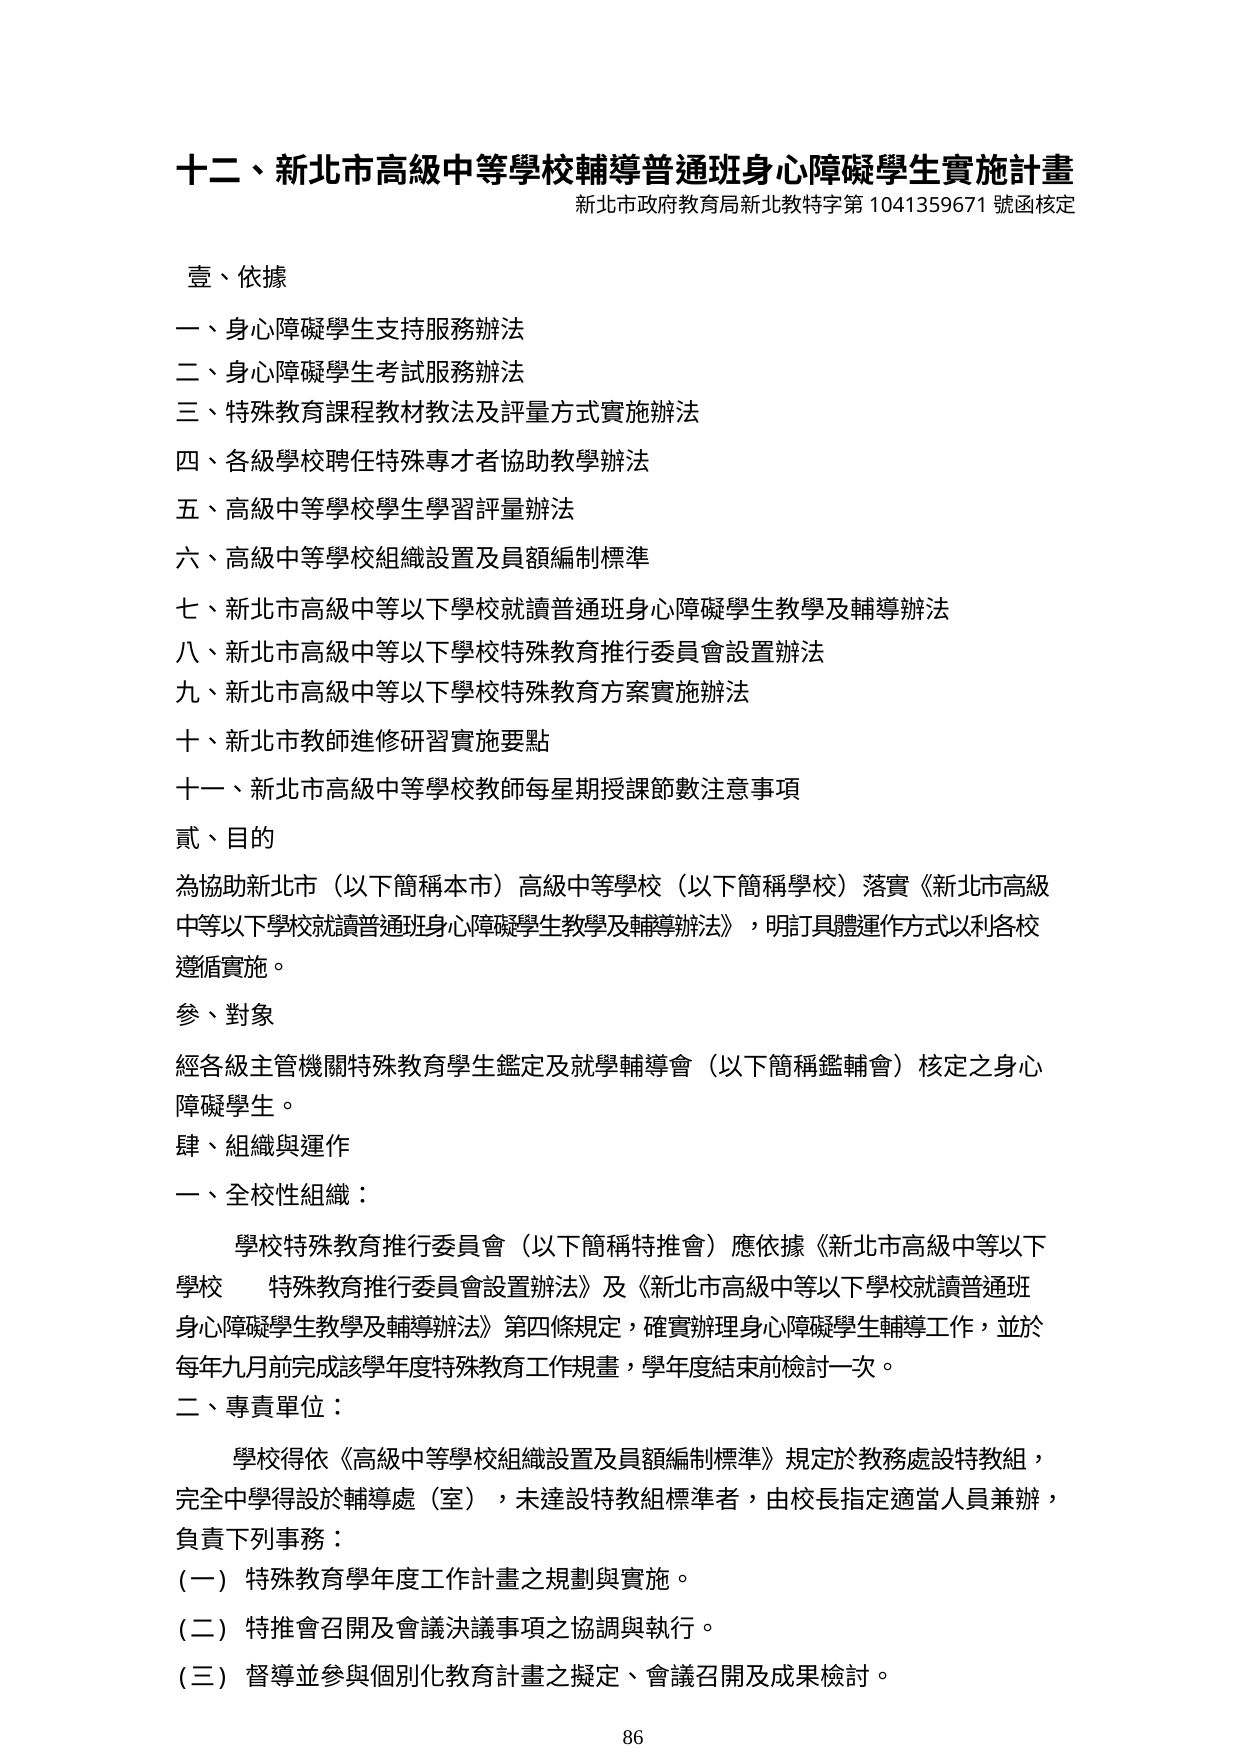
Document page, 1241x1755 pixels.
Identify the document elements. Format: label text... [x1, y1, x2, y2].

text 參、對象 [175, 996, 1091, 1032]
text 為協助新北市（以下簡稱本市）高級中等學校（以下簡稱學校）落實《新北市高級中等以下學校就讀普通班身心障礙學生教學及輔導辦法》，明訂具體運作方式以利各校遵循實施。 [175, 867, 1053, 983]
text 十一、新北市高級中等學校教師每星期授課節數注意事項 [175, 769, 888, 806]
text 十二、新北市高級中等學校輔導普通班身心障礙學生實施計畫 [175, 144, 1091, 192]
text 七、新北市高級中等以下學校就讀普通班身心障礙學生教學及輔導辦法 [175, 589, 1013, 626]
text (二) 特推會召開及會議決議事項之協調與執行。 [175, 1608, 1091, 1644]
text 壹、依據 [187, 258, 1091, 294]
text 二、身心障礙學生考試服務辦法 [175, 352, 588, 388]
text 肆、組織與運作 [175, 1127, 1091, 1163]
text 六、高級中等學校組織設置及員額編制標準 [175, 538, 1091, 574]
text (一) 特殊教育學年度工作計畫之規劃與實施。 [175, 1560, 1091, 1596]
text 經各級主管機關特殊教育學生鑑定及就學輔導會（以下簡稱鑑輔會）核定之身心障礙學生。 [175, 1046, 1053, 1123]
text 二、專責單位： [175, 1388, 1091, 1424]
text 新北市政府教育局新北教特字第 1041359671 號函核定 [177, 192, 1091, 218]
text 八、新北市高級中等以下學校特殊教育推行委員會設置辦法 [175, 632, 1013, 668]
text 九、新北市高級中等以下學校特殊教育方案實施辦法 [175, 672, 813, 709]
text 三、特殊教育課程教材教法及評量方式實施辦法 [175, 392, 763, 429]
text 貳、目的 [175, 818, 888, 854]
text 學校得依《高級中等學校組織設置及員額編制標準》規定於教務處設特教組，完全中學得設於輔導處（室），未達設特教組標準者，由校長指定適當人員兼辦，負責下列事務： [175, 1439, 1053, 1556]
text 學校特殊教育推行委員會（以下簡稱特推會）應依據《新北市高級中等以下學校 特殊教育推行委員會設置辦法》及《新北市高級中等以下學校就讀普通班身心障礙學生教學及輔導辦法》第四條規定，確實辦理身心障礙學生輔導工作，並於每年九月前完成該學年度特殊教育工作規畫，學年度結束前檢討一次。 [175, 1227, 1053, 1384]
text 一、身心障礙學生支持服務辦法 [175, 309, 588, 345]
text (三) 督導並參與個別化教育計畫之擬定、會議召開及成果檢討。 [175, 1657, 1091, 1693]
text 五、高級中等學校學生學習評量辦法 [175, 489, 1091, 526]
text 四、各級學校聘任特殊專才者協助教學辦法 [175, 441, 763, 477]
text 一、全校性組織： [175, 1175, 1091, 1212]
text 十、新北市教師進修研習實施要點 [175, 721, 813, 757]
